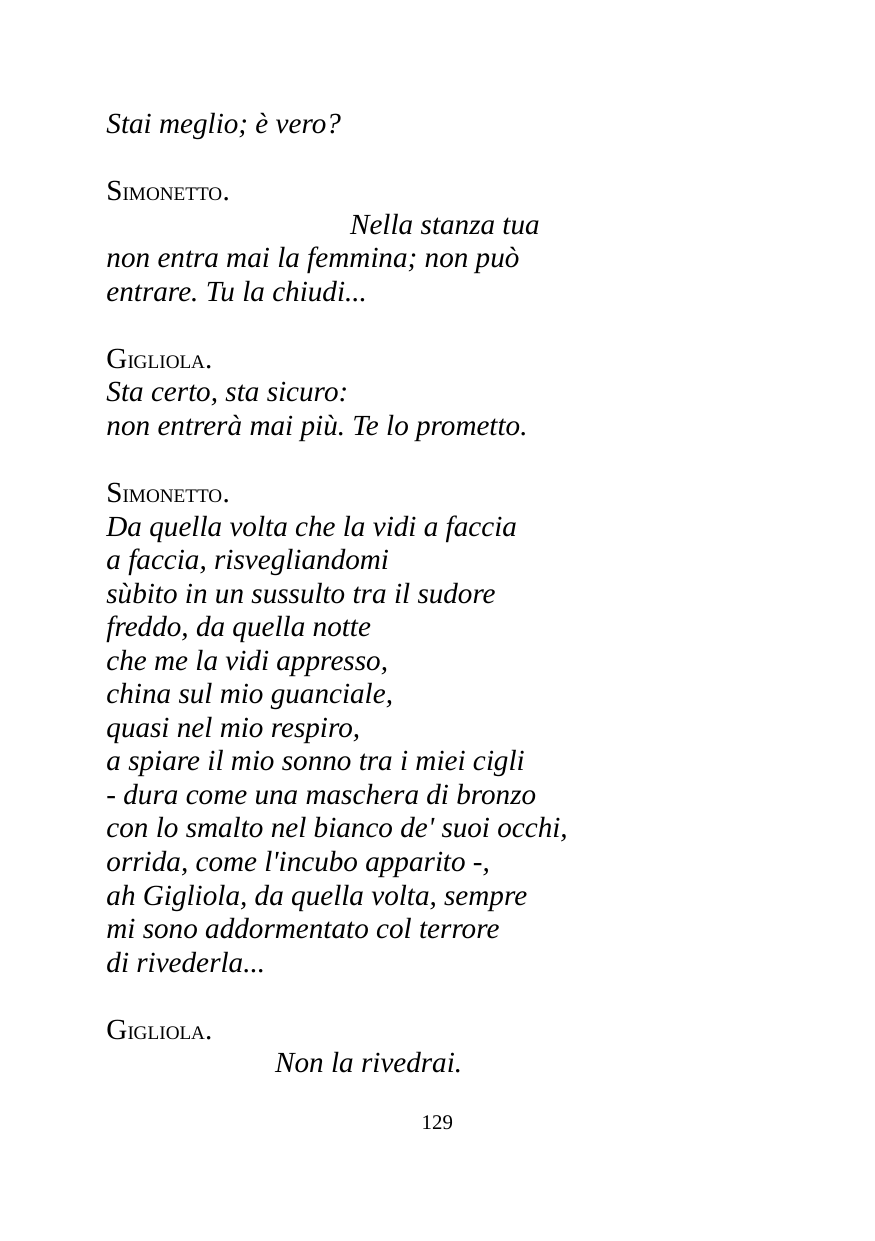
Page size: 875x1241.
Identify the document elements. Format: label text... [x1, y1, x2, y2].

text Sta certo, sta sicuro: [106, 374, 768, 408]
text Gigliola. [106, 341, 768, 374]
text quasi nel mio respiro, [106, 710, 768, 743]
text Gigliola. [106, 1012, 768, 1045]
text sùbito in un sussulto tra il sudore [106, 576, 768, 609]
text china sul mio guanciale, [106, 676, 768, 710]
text non entra mai la femmina; non può [106, 240, 768, 274]
text orrida, come l'incubo apparito -, [106, 844, 768, 878]
text - dura come una maschera di bronzo [106, 777, 768, 811]
text Non la rivedrai. [275, 1045, 768, 1079]
text mi sono addormentato col terrore [106, 911, 768, 945]
text freddo, da quella notte [106, 609, 768, 643]
text Simonetto. [106, 475, 768, 509]
text a spiare il mio sonno tra i miei cigli [106, 743, 768, 777]
text con lo smalto nel bianco de' suoi occhi, [106, 811, 768, 844]
text ah Gigliola, da quella volta, sempre [106, 878, 768, 911]
text non entrerà mai più. Te lo prometto. [106, 408, 768, 442]
text che me la vidi appresso, [106, 643, 768, 676]
text entrare. Tu la chiudi... [106, 274, 768, 307]
text Stai meglio; è vero? [106, 106, 768, 140]
text a faccia, risvegliandomi [106, 542, 768, 576]
text Simonetto. [106, 173, 768, 207]
text Nella stanza tua [350, 207, 768, 240]
text di rivederla... [106, 945, 768, 978]
text Da quella volta che la vidi a faccia [106, 509, 768, 542]
